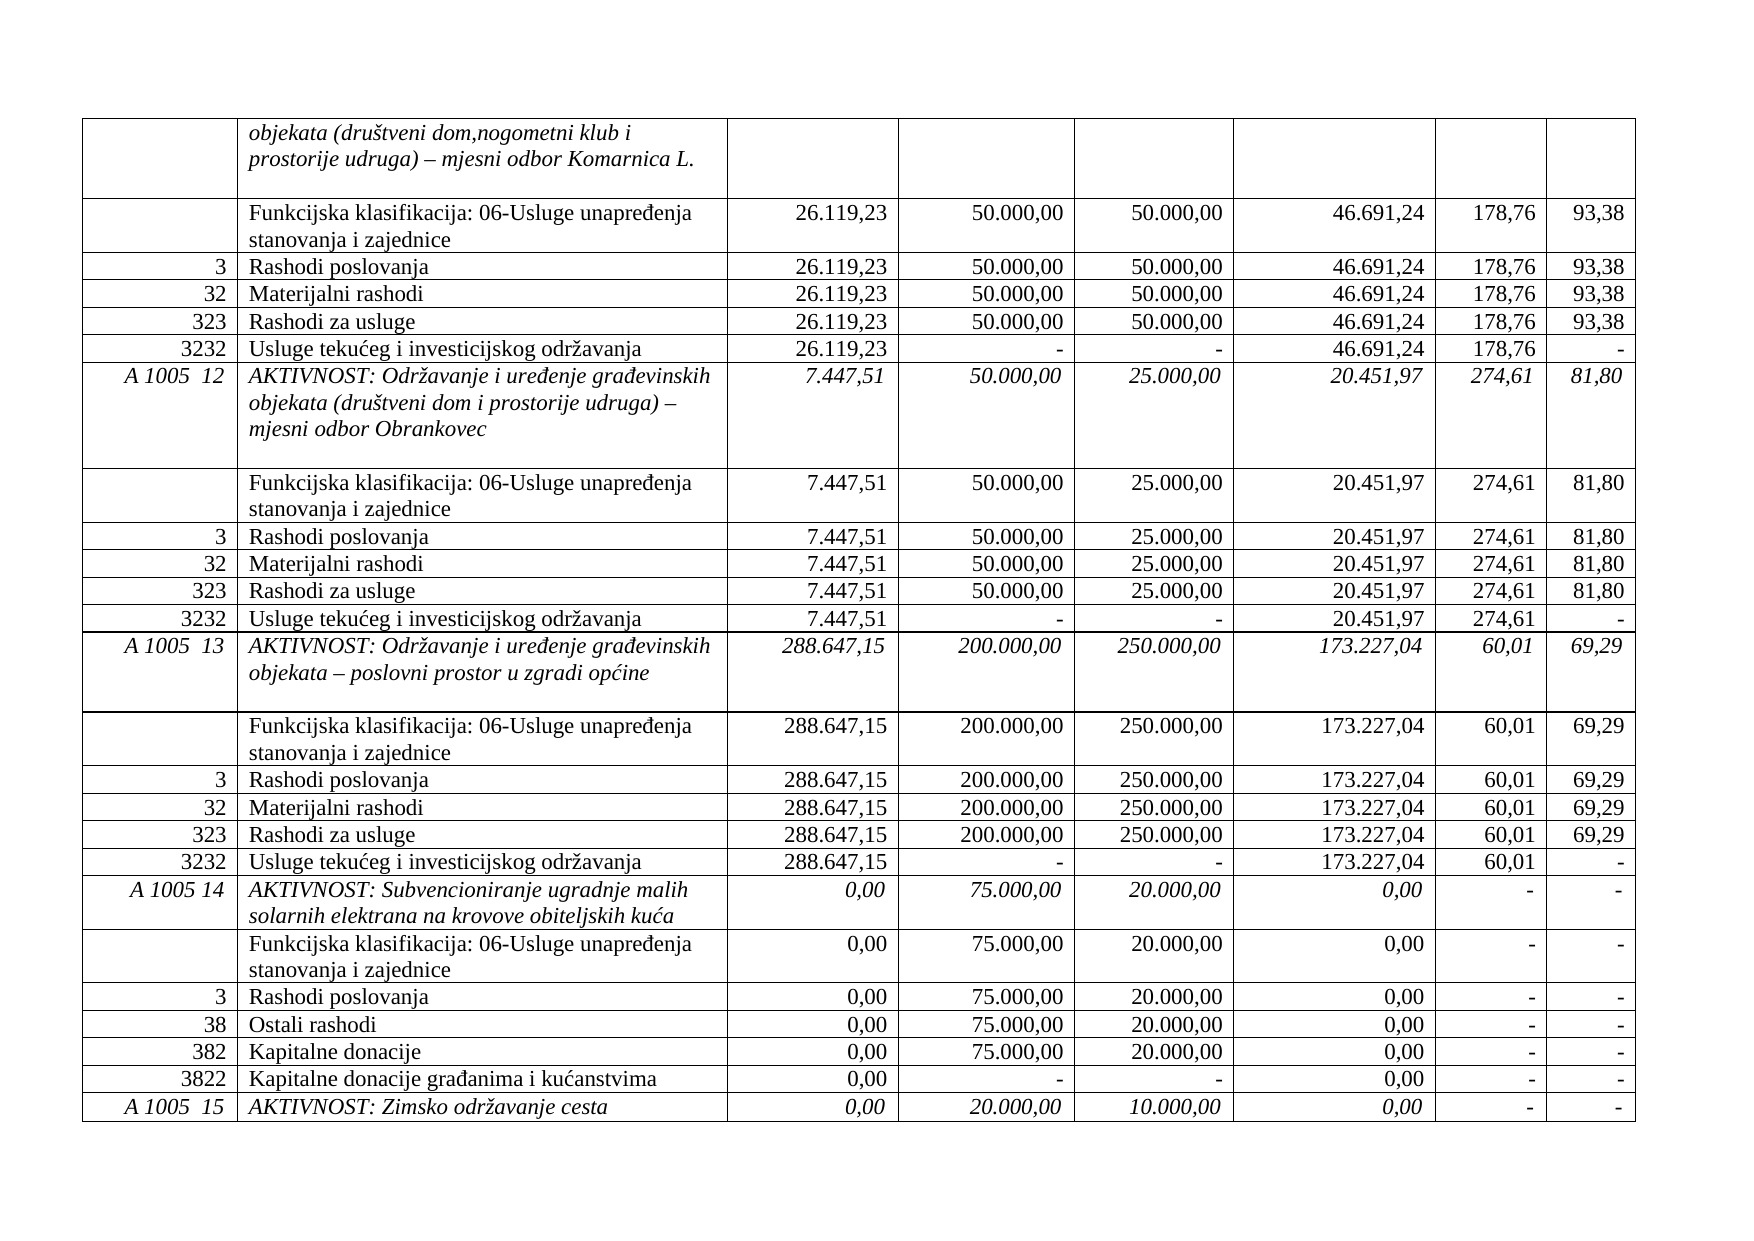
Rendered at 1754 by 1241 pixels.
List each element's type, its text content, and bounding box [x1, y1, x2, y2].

table_cell 0,00 [728, 930, 898, 982]
table_cell 0,00 [728, 876, 898, 928]
table_cell - [1075, 849, 1233, 875]
table_cell 20.000,00 [1075, 876, 1233, 928]
table_cell 75.000,00 [899, 1038, 1074, 1064]
table_cell [1436, 119, 1546, 198]
table_cell - [1547, 876, 1635, 928]
table_cell [83, 930, 237, 982]
table_cell 46.691,24 [1234, 280, 1435, 307]
table_cell 50.000,00 [899, 199, 1074, 252]
table_cell 3232 [83, 849, 237, 875]
table_cell - [1436, 1093, 1546, 1121]
table_cell 50.000,00 [899, 363, 1074, 468]
table_cell - [1436, 930, 1546, 982]
table_cell [1075, 119, 1233, 198]
table_cell 20.451,97 [1234, 363, 1435, 468]
table_cell A 1005 15 [83, 1093, 237, 1121]
table_cell objekata (društveni dom,nogometni klub i prostorije udruga) – mjesni odbor Komarnica L. [238, 119, 727, 198]
table_cell - [1436, 1011, 1546, 1037]
table_cell 323 [83, 578, 237, 604]
table_cell 3 [83, 253, 237, 279]
table_cell 3 [83, 983, 237, 1010]
table_cell 7.447,51 [728, 363, 898, 468]
table_cell 0,00 [728, 983, 898, 1010]
table_cell 50.000,00 [899, 469, 1074, 522]
table_cell 26.119,23 [728, 335, 898, 362]
table_cell Rashodi poslovanja [238, 253, 727, 279]
table_cell Rashodi za usluge [238, 578, 727, 604]
table_cell 75.000,00 [899, 876, 1074, 928]
table_cell 81,80 [1547, 550, 1635, 577]
table_cell 173.227,04 [1234, 633, 1435, 711]
table_cell [83, 469, 237, 522]
table_cell 0,00 [1234, 1038, 1435, 1064]
table_cell - [899, 849, 1074, 875]
table_cell - [1075, 605, 1233, 631]
table_cell [83, 119, 237, 198]
table_cell 81,80 [1547, 469, 1635, 522]
table_cell 274,61 [1436, 469, 1546, 522]
table_cell 7.447,51 [728, 523, 898, 549]
table_cell Funkcijska klasifikacija: 06-Usluge unapređenja stanovanja i zajednice [238, 199, 727, 252]
table_cell A 1005 14 [83, 876, 237, 928]
table_cell - [1075, 335, 1233, 362]
table_cell 50.000,00 [899, 253, 1074, 279]
table_cell 60,01 [1436, 821, 1546, 847]
table_cell 50.000,00 [1075, 308, 1233, 334]
table_cell [899, 119, 1074, 198]
table_cell 69,29 [1547, 633, 1635, 711]
table_cell - [1547, 335, 1635, 362]
table_cell Funkcijska klasifikacija: 06-Usluge unapređenja stanovanja i zajednice [238, 713, 727, 765]
table_cell 178,76 [1436, 308, 1546, 334]
table_cell 288.647,15 [728, 849, 898, 875]
table_cell 46.691,24 [1234, 308, 1435, 334]
table_cell 93,38 [1547, 308, 1635, 334]
table_cell 7.447,51 [728, 605, 898, 631]
table_cell 7.447,51 [728, 550, 898, 577]
table_cell 81,80 [1547, 578, 1635, 604]
table_cell 25.000,00 [1075, 578, 1233, 604]
table_cell 26.119,23 [728, 253, 898, 279]
table_cell Ostali rashodi [238, 1011, 727, 1037]
table_cell - [1547, 1093, 1635, 1121]
table_cell 75.000,00 [899, 930, 1074, 982]
table_cell 50.000,00 [899, 550, 1074, 577]
table_cell 274,61 [1436, 363, 1546, 468]
table_cell 69,29 [1547, 821, 1635, 847]
table_cell 60,01 [1436, 713, 1546, 765]
table_cell Rashodi poslovanja [238, 523, 727, 549]
table_cell 0,00 [728, 1066, 898, 1092]
table_cell 81,80 [1547, 523, 1635, 549]
table_cell 200.000,00 [899, 633, 1074, 711]
table_cell 3 [83, 766, 237, 793]
table_cell - [899, 335, 1074, 362]
table_cell [83, 713, 237, 765]
table_cell AKTIVNOST: Zimsko održavanje cesta [238, 1093, 727, 1121]
table_cell 20.451,97 [1234, 578, 1435, 604]
table_cell 274,61 [1436, 605, 1546, 631]
table_cell 323 [83, 821, 237, 847]
table_cell - [899, 605, 1074, 631]
table_cell 0,00 [728, 1093, 898, 1121]
table_cell 3822 [83, 1066, 237, 1092]
table_cell 25.000,00 [1075, 550, 1233, 577]
table_cell 0,00 [1234, 983, 1435, 1010]
table_cell 20.000,00 [1075, 1038, 1233, 1064]
table_cell 200.000,00 [899, 821, 1074, 847]
table_cell 173.227,04 [1234, 849, 1435, 875]
table_cell 173.227,04 [1234, 766, 1435, 793]
table_cell - [1436, 1038, 1546, 1064]
table_cell 26.119,23 [728, 199, 898, 252]
table_cell [1234, 119, 1435, 198]
table_cell 75.000,00 [899, 983, 1074, 1010]
table_cell 200.000,00 [899, 766, 1074, 793]
table_cell 178,76 [1436, 253, 1546, 279]
table_cell 20.000,00 [1075, 983, 1233, 1010]
table_cell [83, 199, 237, 252]
table_cell 93,38 [1547, 253, 1635, 279]
table_cell 178,76 [1436, 335, 1546, 362]
table_cell 75.000,00 [899, 1011, 1074, 1037]
table_cell 50.000,00 [1075, 280, 1233, 307]
table_cell 20.000,00 [1075, 1011, 1233, 1037]
table_cell 274,61 [1436, 523, 1546, 549]
table_cell 288.647,15 [728, 821, 898, 847]
table_cell 20.000,00 [899, 1093, 1074, 1121]
table_cell Rashodi poslovanja [238, 983, 727, 1010]
table_cell 3232 [83, 605, 237, 631]
table_cell 274,61 [1436, 578, 1546, 604]
table_cell 173.227,04 [1234, 713, 1435, 765]
table_cell 173.227,04 [1234, 794, 1435, 820]
table_cell 0,00 [1234, 930, 1435, 982]
table_cell 7.447,51 [728, 578, 898, 604]
table_cell 0,00 [1234, 1066, 1435, 1092]
table_cell 0,00 [728, 1038, 898, 1064]
table_cell Rashodi za usluge [238, 821, 727, 847]
table_cell 20.451,97 [1234, 469, 1435, 522]
table_cell 26.119,23 [728, 280, 898, 307]
table_cell 288.647,15 [728, 633, 898, 711]
table_cell Funkcijska klasifikacija: 06-Usluge unapređenja stanovanja i zajednice [238, 469, 727, 522]
table_cell 46.691,24 [1234, 335, 1435, 362]
table_cell - [1436, 876, 1546, 928]
table_cell 3 [83, 523, 237, 549]
table_cell 38 [83, 1011, 237, 1037]
table_cell 60,01 [1436, 849, 1546, 875]
table_cell 32 [83, 280, 237, 307]
table_cell 250.000,00 [1075, 794, 1233, 820]
table_cell A 1005 13 [83, 633, 237, 711]
table_cell 60,01 [1436, 633, 1546, 711]
table_cell 250.000,00 [1075, 821, 1233, 847]
table_cell - [1547, 1066, 1635, 1092]
table_cell 46.691,24 [1234, 199, 1435, 252]
table_cell 50.000,00 [1075, 253, 1233, 279]
table_cell 20.000,00 [1075, 930, 1233, 982]
table_cell Materijalni rashodi [238, 794, 727, 820]
table_cell Usluge tekućeg i investicijskog održavanja [238, 605, 727, 631]
table_cell 20.451,97 [1234, 605, 1435, 631]
table_cell 50.000,00 [899, 280, 1074, 307]
table_cell 288.647,15 [728, 794, 898, 820]
table_cell 178,76 [1436, 280, 1546, 307]
table_cell 32 [83, 550, 237, 577]
table_cell 32 [83, 794, 237, 820]
table_cell - [1075, 1066, 1233, 1092]
table_cell AKTIVNOST: Subvencioniranje ugradnje malih solarnih elektrana na krovove obiteljskih kuća [238, 876, 727, 928]
table_cell A 1005 12 [83, 363, 237, 468]
table_cell 25.000,00 [1075, 523, 1233, 549]
table_cell - [1436, 1066, 1546, 1092]
table_cell AKTIVNOST: Održavanje i uređenje građevinskih objekata (društveni dom i prostorije udruga) – mjesni odbor Obrankovec [238, 363, 727, 468]
table_cell Materijalni rashodi [238, 280, 727, 307]
table_cell 200.000,00 [899, 794, 1074, 820]
table_cell - [1547, 849, 1635, 875]
table_cell Rashodi poslovanja [238, 766, 727, 793]
table_cell Materijalni rashodi [238, 550, 727, 577]
table_cell Rashodi za usluge [238, 308, 727, 334]
table_cell 382 [83, 1038, 237, 1064]
table_cell Usluge tekućeg i investicijskog održavanja [238, 335, 727, 362]
table_cell - [1547, 983, 1635, 1010]
table_cell 0,00 [1234, 876, 1435, 928]
table_cell 20.451,97 [1234, 523, 1435, 549]
table_cell - [1436, 983, 1546, 1010]
table_cell Funkcijska klasifikacija: 06-Usluge unapređenja stanovanja i zajednice [238, 930, 727, 982]
table_cell 250.000,00 [1075, 633, 1233, 711]
table_cell 93,38 [1547, 280, 1635, 307]
table_cell - [899, 1066, 1074, 1092]
table_cell - [1547, 605, 1635, 631]
table_cell - [1547, 1038, 1635, 1064]
table_cell 288.647,15 [728, 766, 898, 793]
table_cell 25.000,00 [1075, 469, 1233, 522]
table_cell 81,80 [1547, 363, 1635, 468]
table_cell 69,29 [1547, 713, 1635, 765]
table_cell 50.000,00 [899, 523, 1074, 549]
table_cell 50.000,00 [899, 578, 1074, 604]
table_cell 26.119,23 [728, 308, 898, 334]
table_cell [728, 119, 898, 198]
table_cell 25.000,00 [1075, 363, 1233, 468]
table_cell 60,01 [1436, 766, 1546, 793]
table_cell 0,00 [1234, 1093, 1435, 1121]
table_cell 3232 [83, 335, 237, 362]
table_cell 93,38 [1547, 199, 1635, 252]
table_cell 250.000,00 [1075, 713, 1233, 765]
table_cell Kapitalne donacije građanima i kućanstvima [238, 1066, 727, 1092]
table_cell Kapitalne donacije [238, 1038, 727, 1064]
table_cell 178,76 [1436, 199, 1546, 252]
table_cell 69,29 [1547, 766, 1635, 793]
table_cell 50.000,00 [899, 308, 1074, 334]
table_cell 173.227,04 [1234, 821, 1435, 847]
table_cell 10.000,00 [1075, 1093, 1233, 1121]
table_cell - [1547, 1011, 1635, 1037]
table_cell - [1547, 930, 1635, 982]
table_cell 0,00 [1234, 1011, 1435, 1037]
table_cell 60,01 [1436, 794, 1546, 820]
table_cell 323 [83, 308, 237, 334]
table_cell 200.000,00 [899, 713, 1074, 765]
table_cell 20.451,97 [1234, 550, 1435, 577]
table_cell [1547, 119, 1635, 198]
table_cell 0,00 [728, 1011, 898, 1037]
table_cell Usluge tekućeg i investicijskog održavanja [238, 849, 727, 875]
table_cell 46.691,24 [1234, 253, 1435, 279]
table_cell 250.000,00 [1075, 766, 1233, 793]
table_cell 69,29 [1547, 794, 1635, 820]
table_cell 288.647,15 [728, 713, 898, 765]
table_cell AKTIVNOST: Održavanje i uređenje građevinskih objekata – poslovni prostor u zgradi općine [238, 633, 727, 711]
table_cell 274,61 [1436, 550, 1546, 577]
table_cell 50.000,00 [1075, 199, 1233, 252]
table_cell 7.447,51 [728, 469, 898, 522]
